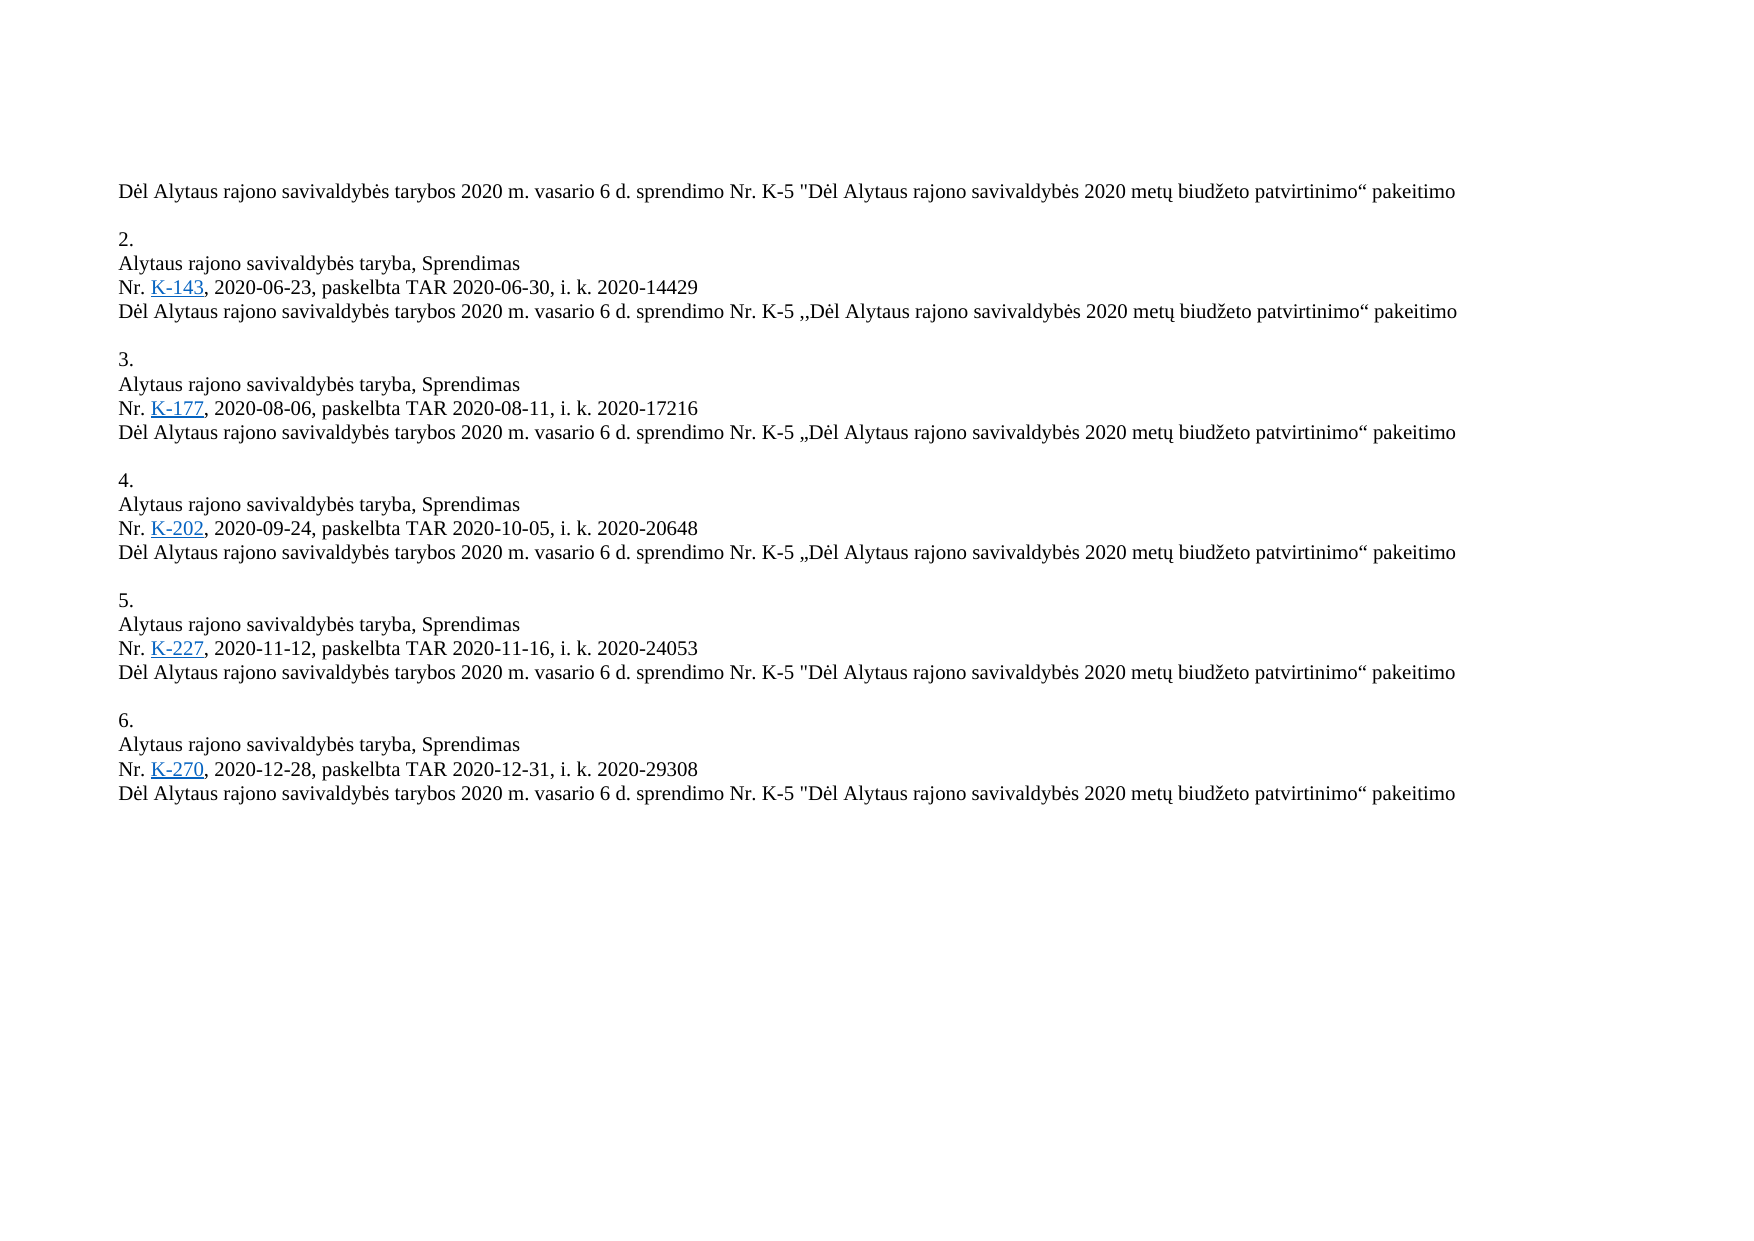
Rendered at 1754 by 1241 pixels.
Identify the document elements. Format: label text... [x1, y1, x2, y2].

text Dėl Alytaus rajono savivaldybės tarybos 2020 m. vasario 6 d. sprendimo Nr. K-5 "Dėl Alytaus rajono savivaldybės 2020 metų biudžeto patvirtinimo“ pakeitimo [118, 179, 1642, 203]
text Nr. K-270, 2020-12-28, paskelbta TAR 2020-12-31, i. k. 2020-29308 [118, 756, 1642, 781]
text Dėl Alytaus rajono savivaldybės tarybos 2020 m. vasario 6 d. sprendimo Nr. K-5 ,,Dėl Alytaus rajono savivaldybės 2020 metų biudžeto patvirtinimo“ pakeitimo [118, 299, 1642, 323]
text Nr. K-202, 2020-09-24, paskelbta TAR 2020-10-05, i. k. 2020-20648 [118, 516, 1642, 540]
text 5. [118, 588, 1642, 612]
text Alytaus rajono savivaldybės taryba, Sprendimas [118, 732, 1642, 756]
text 3. [118, 347, 1642, 371]
text Alytaus rajono savivaldybės taryba, Sprendimas [118, 251, 1642, 275]
text 4. [118, 468, 1642, 492]
text Nr. K-227, 2020-11-12, paskelbta TAR 2020-11-16, i. k. 2020-24053 [118, 636, 1642, 660]
text Alytaus rajono savivaldybės taryba, Sprendimas [118, 492, 1642, 516]
text Nr. K-177, 2020-08-06, paskelbta TAR 2020-08-11, i. k. 2020-17216 [118, 396, 1642, 419]
text Dėl Alytaus rajono savivaldybės tarybos 2020 m. vasario 6 d. sprendimo Nr. K-5 „Dėl Alytaus rajono savivaldybės 2020 metų biudžeto patvirtinimo“ pakeitimo [118, 540, 1642, 564]
text 2. [118, 227, 1642, 251]
text Alytaus rajono savivaldybės taryba, Sprendimas [118, 371, 1642, 396]
text Dėl Alytaus rajono savivaldybės tarybos 2020 m. vasario 6 d. sprendimo Nr. K-5 "Dėl Alytaus rajono savivaldybės 2020 metų biudžeto patvirtinimo“ pakeitimo [118, 781, 1642, 804]
text 6. [118, 708, 1642, 732]
text Alytaus rajono savivaldybės taryba, Sprendimas [118, 612, 1642, 636]
text Dėl Alytaus rajono savivaldybės tarybos 2020 m. vasario 6 d. sprendimo Nr. K-5 „Dėl Alytaus rajono savivaldybės 2020 metų biudžeto patvirtinimo“ pakeitimo [118, 419, 1642, 444]
text Dėl Alytaus rajono savivaldybės tarybos 2020 m. vasario 6 d. sprendimo Nr. K-5 "Dėl Alytaus rajono savivaldybės 2020 metų biudžeto patvirtinimo“ pakeitimo [118, 660, 1642, 684]
text Nr. K-143, 2020-06-23, paskelbta TAR 2020-06-30, i. k. 2020-14429 [118, 275, 1642, 299]
